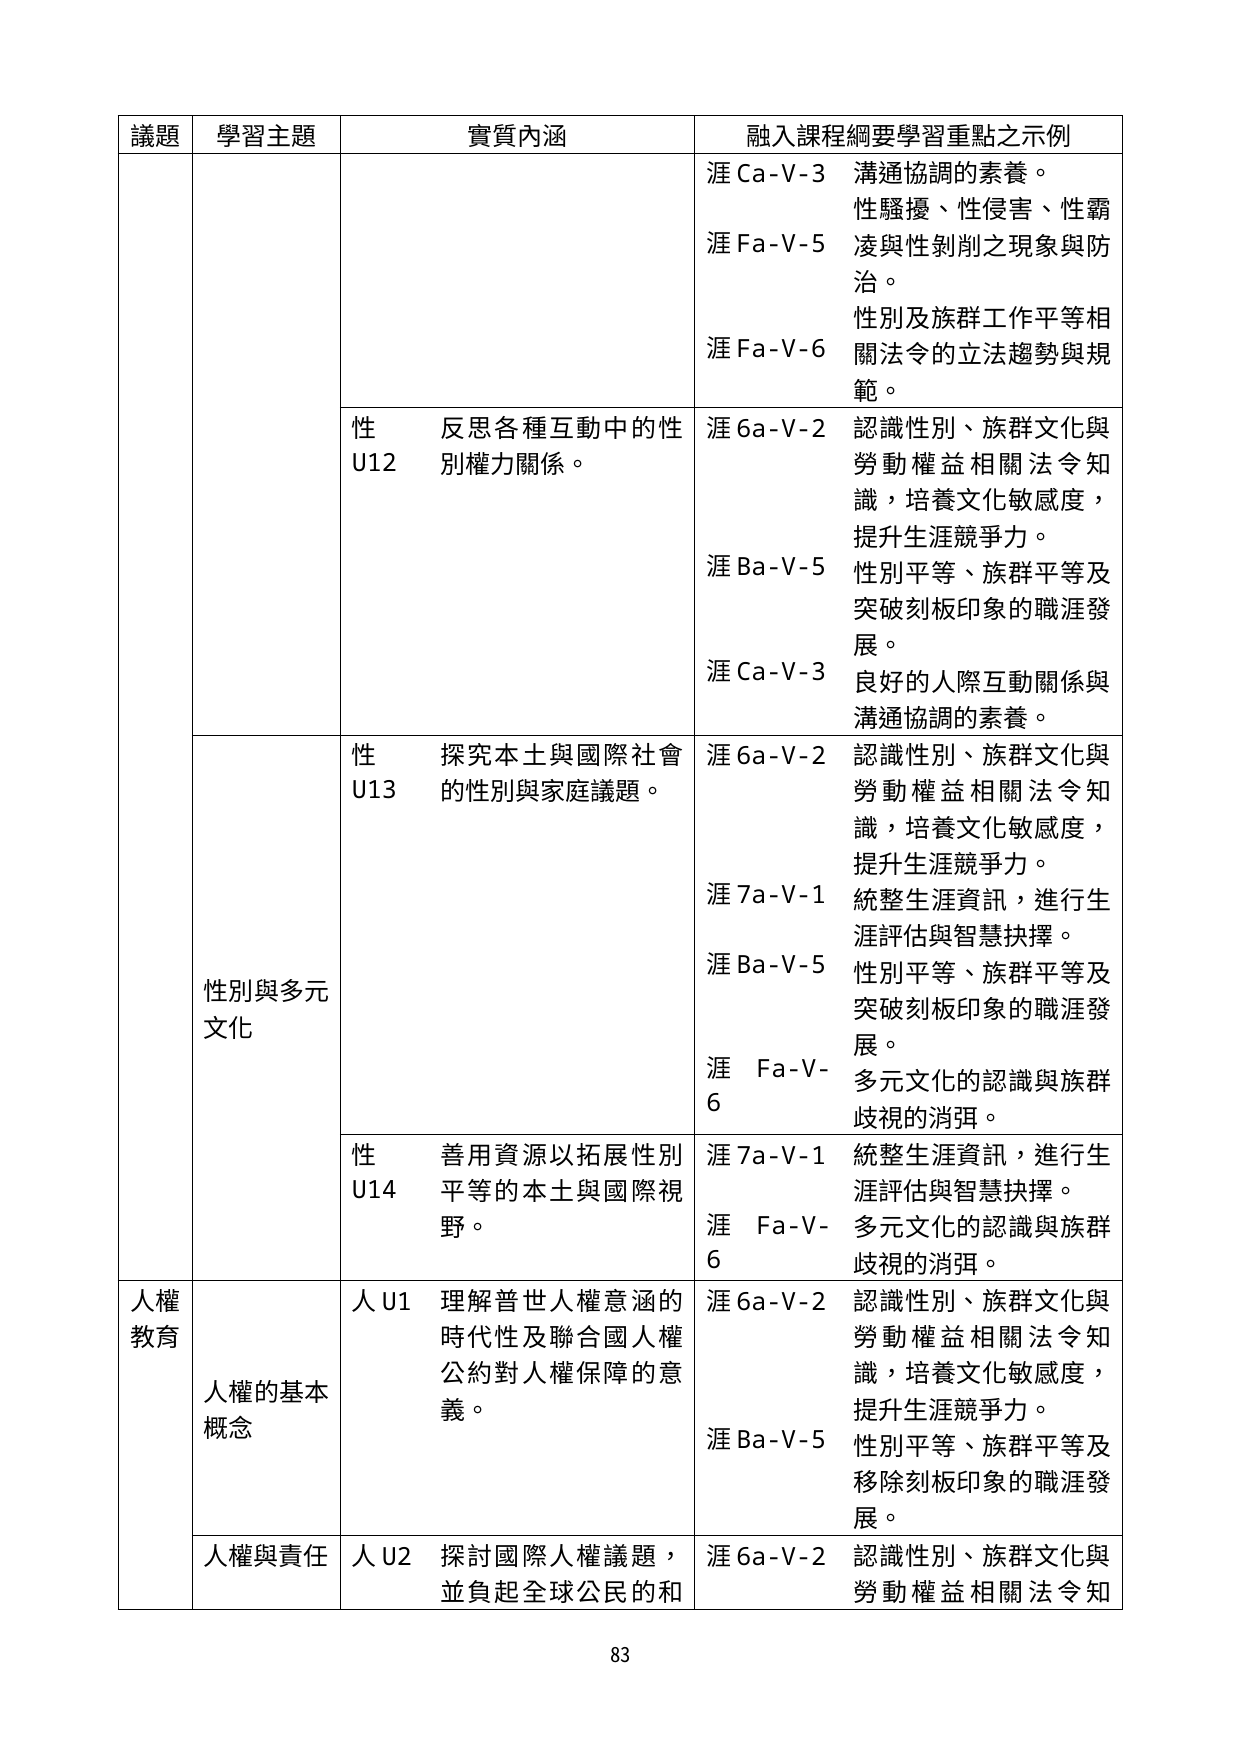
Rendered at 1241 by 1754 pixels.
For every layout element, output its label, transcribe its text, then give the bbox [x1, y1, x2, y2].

table_cell 涯7a-V-1 涯 Fa-V-6 [695, 1135, 842, 1280]
table_cell [341, 154, 429, 407]
table_cell 探討國際人權議題，並負起全球公民的和 [429, 1536, 694, 1609]
table_cell 探究本土與國際社會的性別與家庭議題。 [429, 736, 694, 1134]
table_cell 性U12 [341, 408, 429, 734]
table_cell 認識性別、族群文化與勞動權益相關法令知識，培養文化敏感度，提升生涯競爭力。 統整生涯資訊，進行生涯評估與智慧抉擇。 性別平等、族群平等及突破刻板印象的職涯發展。 多元文化的認識與族群歧視的消弭。 [842, 736, 1122, 1134]
table_cell 涯Ca-V-3 涯Fa-V-5 涯Fa-V-6 [695, 154, 842, 407]
table_cell [429, 154, 694, 407]
table_header 實質內涵 [341, 116, 694, 152]
table_cell [119, 154, 192, 1280]
table_header 學習主題 [193, 116, 340, 152]
table_cell 認識性別、族群文化與勞動權益相關法令知 [842, 1536, 1122, 1609]
table_cell 善用資源以拓展性別平等的本土與國際視野。 [429, 1135, 694, 1280]
table_cell 統整生涯資訊，進行生涯評估與智慧抉擇。 多元文化的認識與族群歧視的消弭。 [842, 1135, 1122, 1280]
table_cell 涯6a-V-2 涯7a-V-1 涯Ba-V-5 涯 Fa-V-6 [695, 736, 842, 1134]
table_header 議題 [119, 116, 192, 152]
table_cell 溝通協調的素養。 性騷擾、性侵害、性霸凌與性剝削之現象與防治。 性別及族群工作平等相關法令的立法趨勢與規範。 [842, 154, 1122, 407]
table_cell 性別與多元文化 [193, 736, 340, 1280]
table_cell 人權教育 [119, 1281, 192, 1609]
table_cell 人權的基本概念 [193, 1281, 340, 1535]
table_cell 性U14 [341, 1135, 429, 1280]
table_cell 涯6a-V-2 涯Ba-V-5 [695, 1281, 842, 1535]
table_cell 認識性別、族群文化與勞動權益相關法令知識，培養文化敏感度，提升生涯競爭力。 性別平等、族群平等及移除刻板印象的職涯發展。 [842, 1281, 1122, 1535]
table_cell 反思各種互動中的性別權力關係。 [429, 408, 694, 734]
table_cell 人U2 [341, 1536, 429, 1609]
table_cell 人權與責任 [193, 1536, 340, 1609]
table_cell [193, 154, 340, 734]
table_cell 人U1 [341, 1281, 429, 1535]
table_cell 認識性別、族群文化與勞動權益相關法令知識，培養文化敏感度，提升生涯競爭力。 性別平等、族群平等及突破刻板印象的職涯發展。 良好的人際互動關係與溝通協調的素養。 [842, 408, 1122, 734]
table_cell 涯6a-V-2 [695, 1536, 842, 1609]
table_cell 理解普世人權意涵的時代性及聯合國人權公約對人權保障的意義。 [429, 1281, 694, 1535]
table_header 融入課程綱要學習重點之示例 [695, 116, 1122, 152]
table_cell 性U13 [341, 736, 429, 1134]
table_cell 涯6a-V-2 涯Ba-V-5 涯Ca-V-3 [695, 408, 842, 734]
